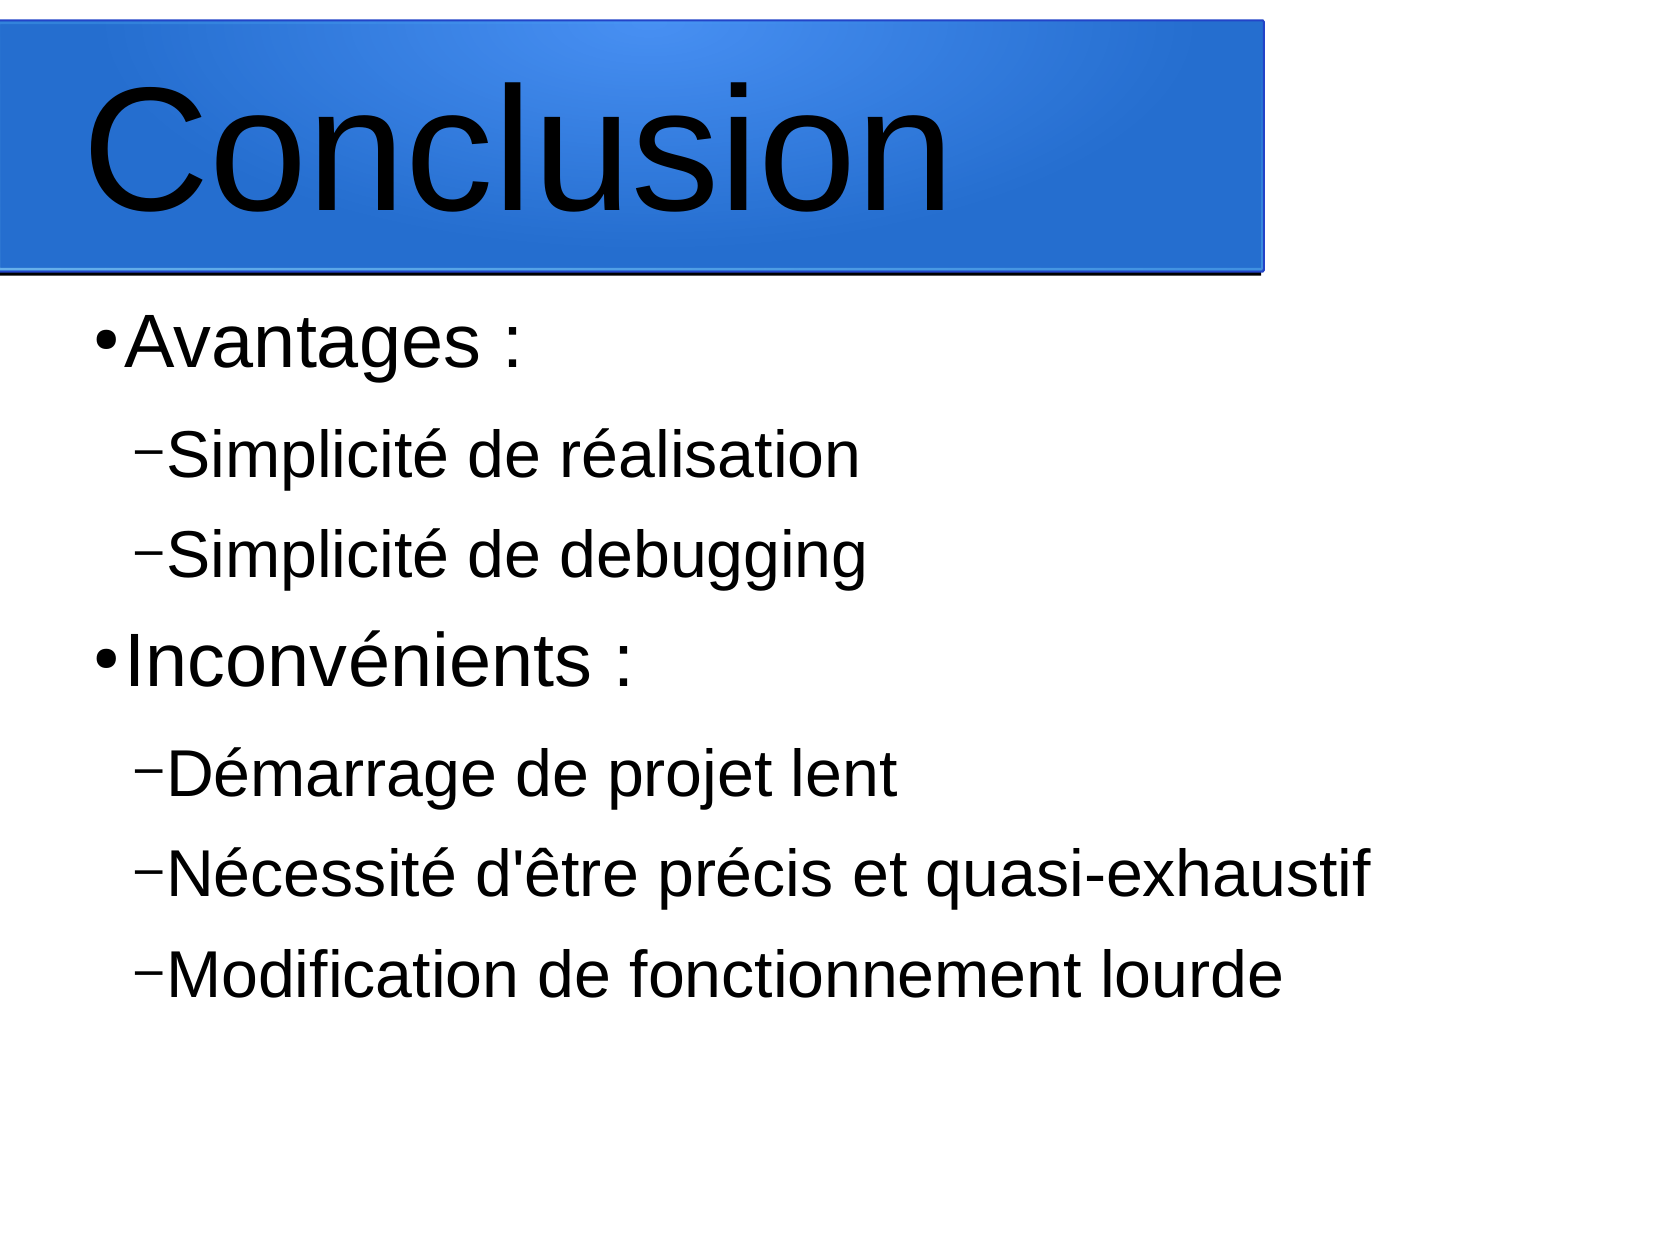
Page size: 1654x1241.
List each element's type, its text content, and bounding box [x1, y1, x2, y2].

title Conclusion [82, 47, 1235, 252]
list Avantages : Simplicité de réalisation Simplicité de debugging Inconvénients : Démarrage de projet lent Nécessité d'être précis et quasi-exhaustif Modification de fonctionnement lourde [82, 299, 1571, 1019]
